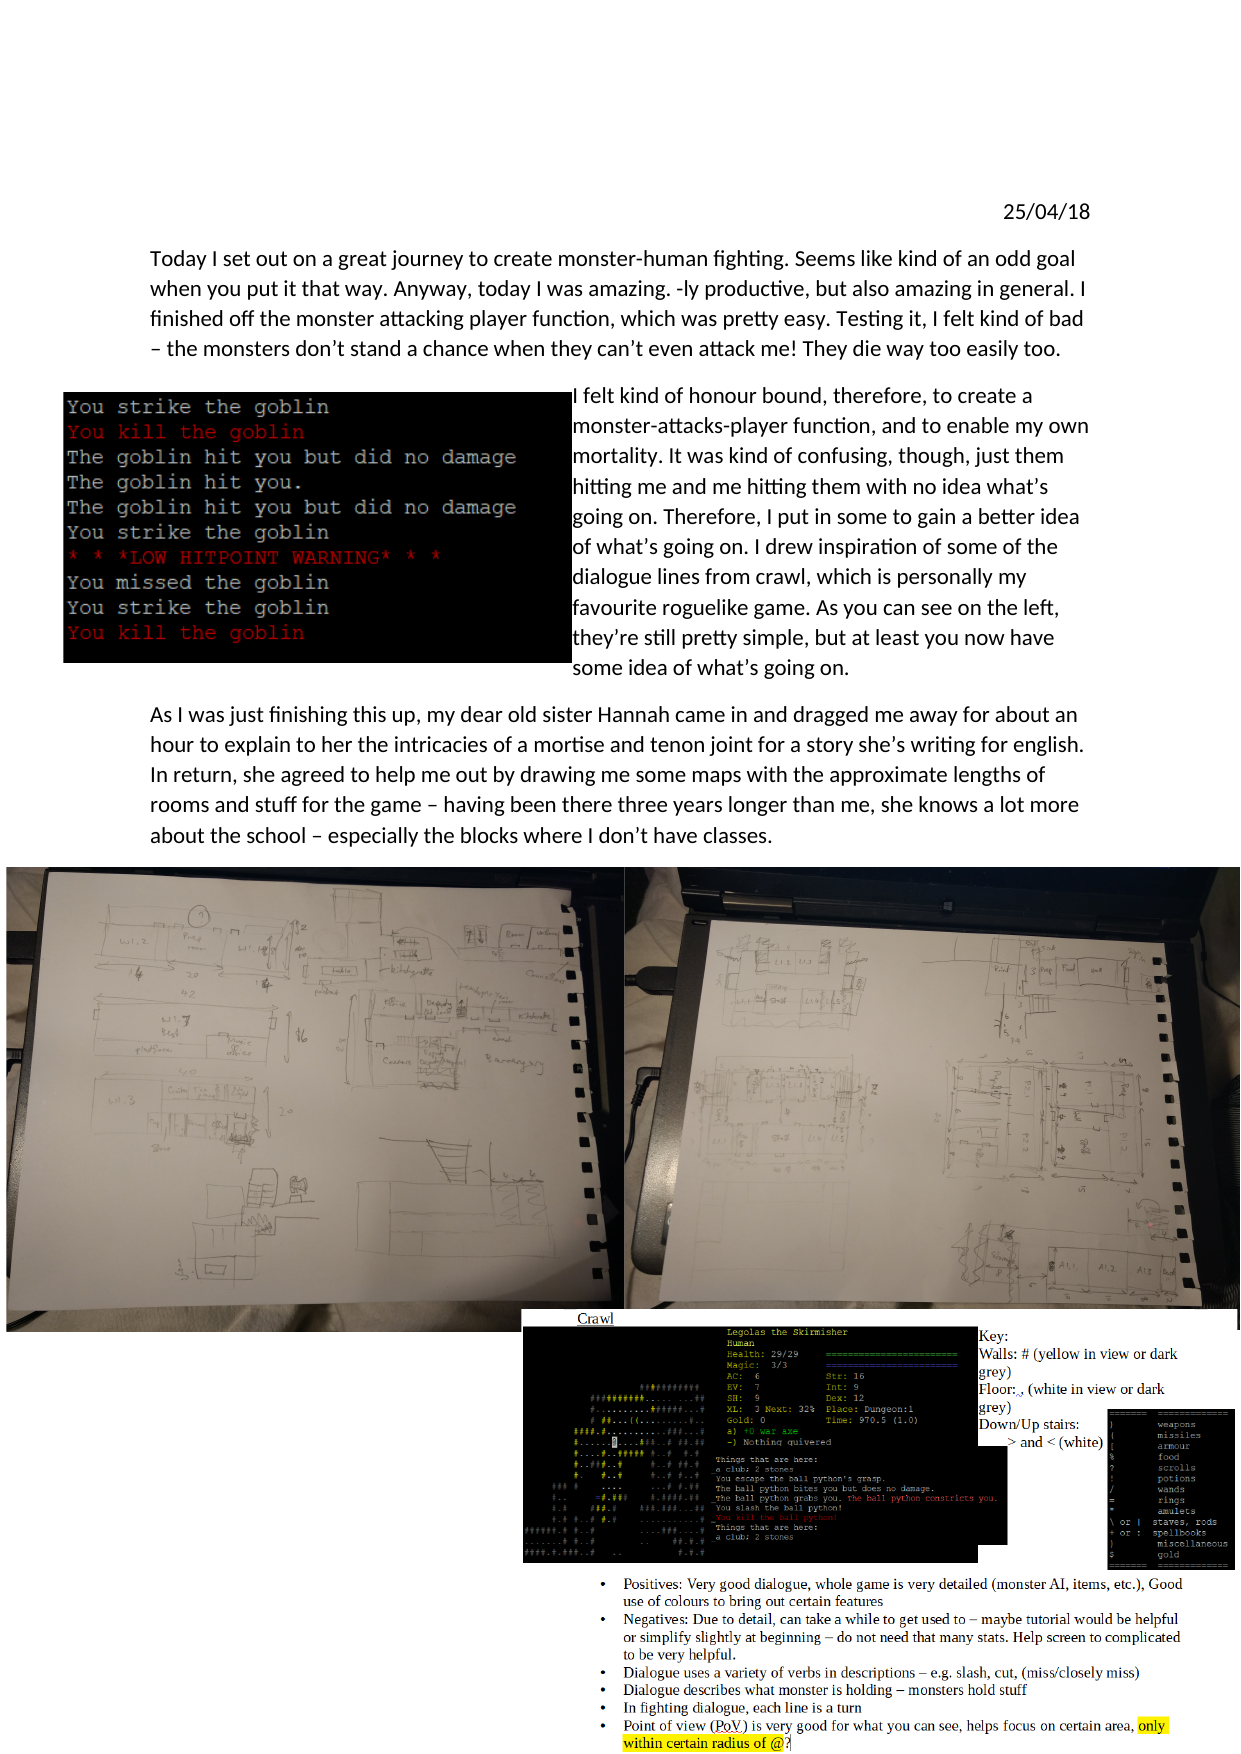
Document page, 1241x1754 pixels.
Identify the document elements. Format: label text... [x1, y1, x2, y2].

picture [6, 867, 1240, 1754]
text Today I set out on a great journey to create monster-human fighting. Seems like kind of an odd goal when you put it that way. Anyway, today I was amazing. -ly productive, but also amazing in general. I finished off the monster attacking player function, which was pretty easy. Testing it, I felt kind of bad – the monsters don’t stand a chance when they can’t even attack me! They die way too easily too. [150, 244, 1090, 362]
text 25/04/18 [150, 197, 1090, 225]
text As I was just finishing this up, my dear old sister Hannah came in and dragged me away for about an hour to explain to her the intricacies of a mortise and tenon joint for a story she’s writing for english. In return, she agreed to help me out by drawing me some maps with the approximate lengths of rooms and stuff for the game – having been there three years longer than me, she knows a lot more about the school – especially the blocks where I don’t have classes. [150, 700, 1090, 849]
text I felt kind of honour bound, therefore, to create a monster-attacks-player function, and to enable my own mortality. It was kind of confusing, though, just them hitting me and me hitting them with no idea what’s going on. Therefore, I put in some to gain a better idea of what’s going on. I drew inspiration of some of the dialogue lines from crawl, which is personally my favourite roguelike game. As you can see on the left, they’re still pretty simple, but at least you now have some idea of what’s going on. [150, 381, 1090, 681]
picture [63, 392, 572, 663]
